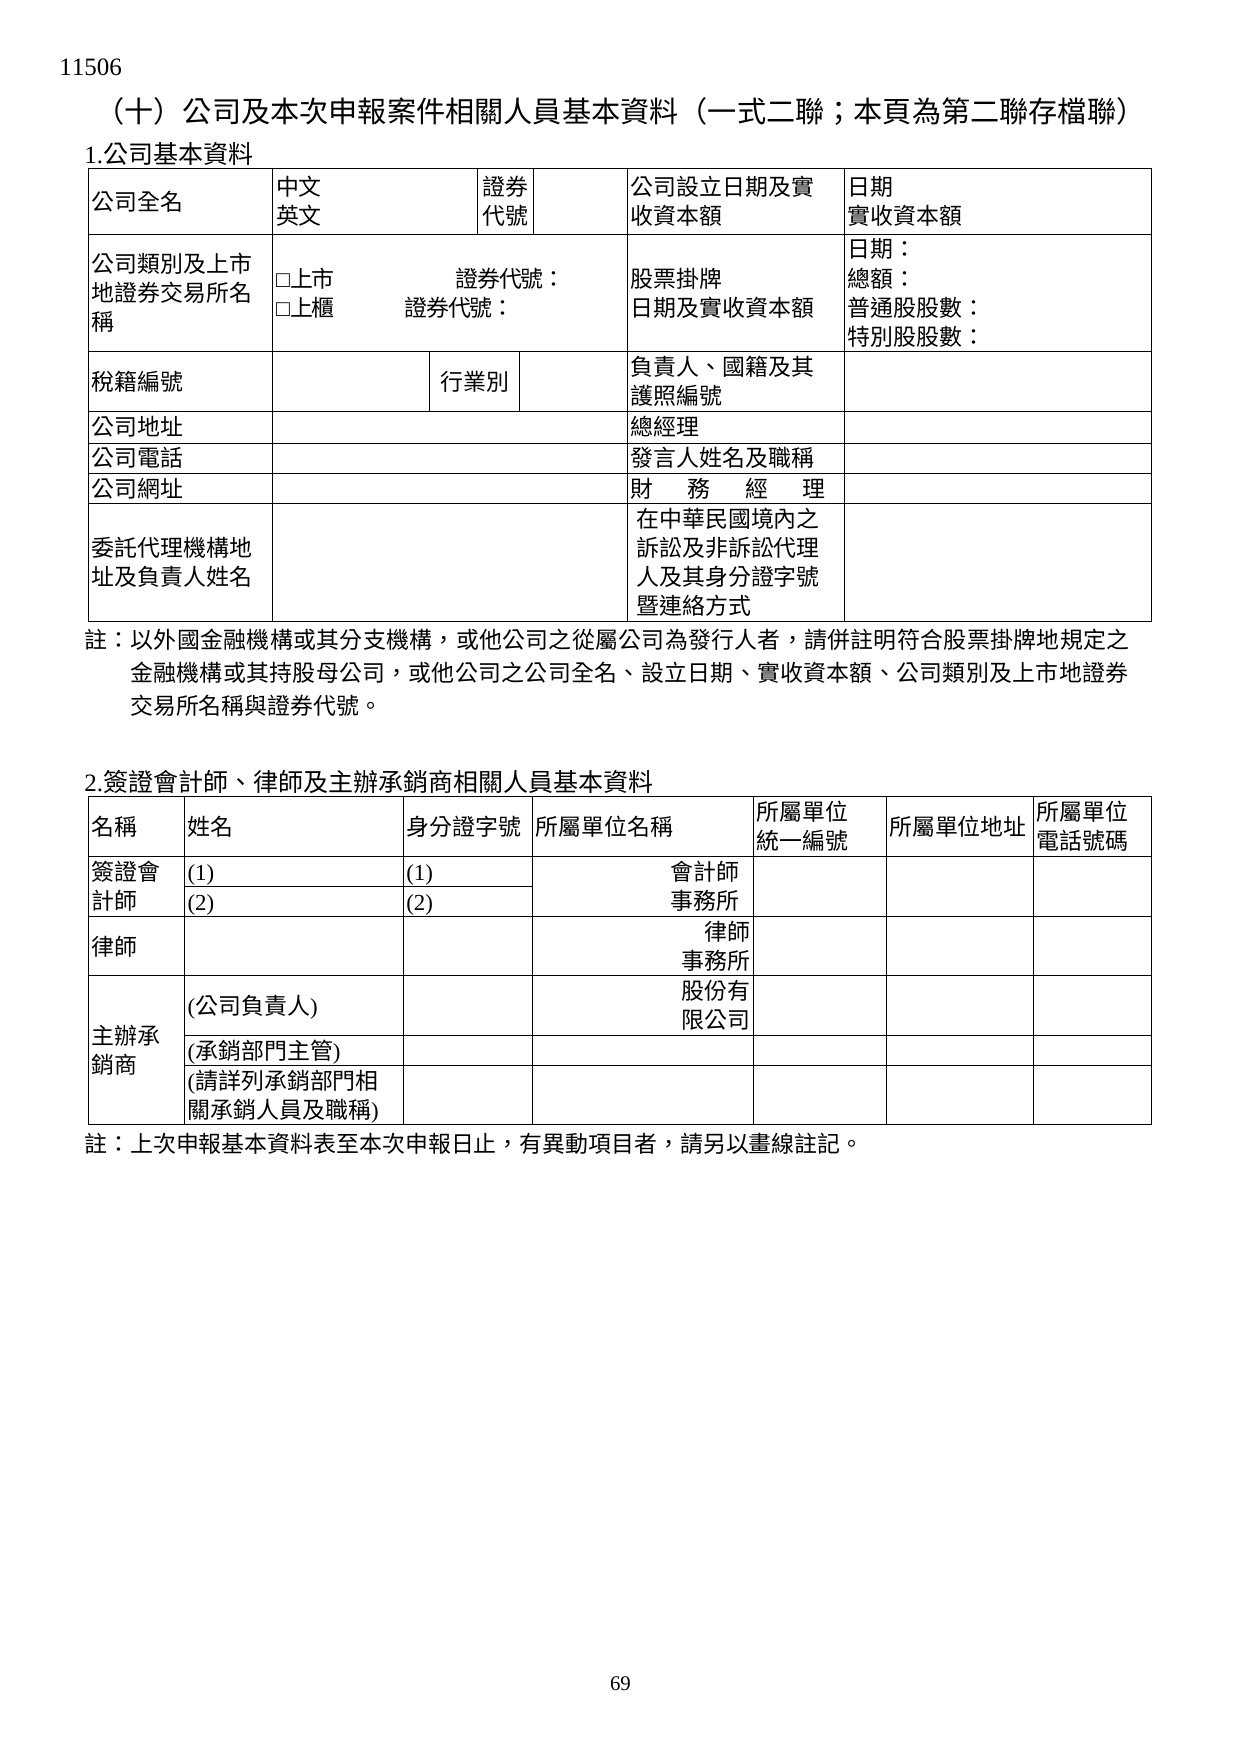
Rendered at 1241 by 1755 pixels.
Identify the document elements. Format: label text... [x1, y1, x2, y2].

table_cell 公司電話 [89, 444, 272, 473]
table_cell [1034, 1066, 1151, 1124]
table_cell [1034, 1036, 1151, 1065]
table_cell [754, 857, 886, 916]
table_cell 日期： 總額： 普通股股數： 特別股股數： [845, 235, 1151, 351]
table_cell [845, 504, 1151, 621]
table_cell (承銷部門主管) [185, 1036, 403, 1065]
table_header 公司全名 [89, 169, 272, 233]
table_header 名稱 [89, 797, 184, 856]
table_cell □上市 證券代號： □上櫃 證券代號： [273, 235, 627, 351]
table_cell 股票掛牌 日期及實收資本額 [628, 235, 844, 351]
table_header 中文 英文 [273, 169, 477, 233]
table_cell [404, 917, 532, 975]
table_cell 律師 [89, 917, 184, 975]
table_cell [1034, 976, 1151, 1035]
table_header 日期 實收資本額 [845, 169, 1151, 233]
table_cell (1) [185, 857, 403, 886]
table_cell 公司類別及上市地證券交易所名稱 [89, 235, 272, 351]
table_cell 行業別 [430, 352, 519, 411]
table_cell 委託代理機構地址及負責人姓名 [89, 504, 272, 621]
table_cell 主辦承銷商 [89, 976, 184, 1124]
table_cell [273, 444, 627, 473]
table_cell [845, 352, 1151, 411]
table_cell 發言人姓名及職稱 [628, 444, 844, 473]
table_cell [1034, 857, 1151, 916]
table_cell 律師 事務所 [533, 917, 753, 975]
table_cell [887, 976, 1033, 1035]
table_cell [404, 1066, 532, 1124]
table_cell [754, 1066, 886, 1124]
table_cell (2) [404, 887, 532, 916]
table_cell [887, 1066, 1033, 1124]
table_cell [404, 1036, 532, 1065]
table_cell [1034, 917, 1151, 975]
table_cell [520, 352, 627, 411]
table_cell [887, 917, 1033, 975]
table_header 所屬單位名稱 [533, 797, 753, 856]
table_cell [273, 352, 429, 411]
table_cell (公司負責人) [185, 976, 403, 1035]
table_cell [273, 412, 627, 442]
table_header 證券 代號 [478, 169, 533, 233]
table_cell [887, 1036, 1033, 1065]
table_cell 財 務 經 理 [628, 474, 844, 503]
table_header 身分證字號 [404, 797, 532, 856]
table_cell [845, 444, 1151, 473]
table_cell 簽證會計師 [89, 857, 184, 916]
table_header 所屬單位 電話號碼 [1034, 797, 1151, 856]
text 註：以外國金融機構或其分支機構，或他公司之從屬公司為發行人者，請併註明符合股票掛牌地規定之金融機構或其持股母公司，或他公司之公司全名、設立日期、實收資本額、公司類別及上市地證券交易所名稱與證券代號。 [84, 622, 1131, 721]
text 2.簽證會計師、律師及主辦承銷商相關人員基本資料 [84, 771, 1181, 796]
table_cell [845, 474, 1151, 503]
text （十）公司及本次申報案件相關人員基本資料（一式二聯；本頁為第二聯存檔聯） [59, 88, 1181, 131]
table_cell [533, 1066, 753, 1124]
table_cell 公司網址 [89, 474, 272, 503]
table_header [534, 169, 627, 233]
table_cell (請詳列承銷部門相關承銷人員及職稱) [185, 1066, 403, 1124]
table_cell 公司地址 [89, 412, 272, 442]
table_cell [754, 917, 886, 975]
table_cell 股份有限公司 [533, 976, 753, 1035]
table_header 所屬單位地址 [887, 797, 1033, 856]
table_cell [754, 976, 886, 1035]
table_cell 會計師 事務所 [533, 857, 753, 916]
table_header 所屬單位 統一編號 [754, 797, 886, 856]
table_cell [1165, 1105, 1240, 1328]
table_cell 稅籍編號 [89, 352, 272, 411]
table_cell [887, 857, 1033, 916]
table_cell (2) [185, 887, 403, 916]
table_cell [273, 474, 627, 503]
text 註：上次申報基本資料表至本次申報日止，有異動項目者，請另以畫線註記。 [84, 1125, 1131, 1159]
table_cell [845, 412, 1151, 442]
table_cell [533, 1036, 753, 1065]
table_header 姓名 [185, 797, 403, 856]
table_cell 在中華民國境內之訴訟及非訴訟代理人及其身分證字號暨連絡方式 [628, 504, 844, 621]
table_cell 總經理 [628, 412, 844, 442]
table_cell (1) [404, 857, 532, 886]
table_cell [754, 1036, 886, 1065]
text 1.公司基本資料 [84, 143, 1181, 168]
table_cell [185, 917, 403, 975]
table_cell [273, 504, 627, 621]
table_cell 負責人、國籍及其護照編號 [628, 352, 844, 411]
table_cell [404, 976, 532, 1035]
table_header 公司設立日期及實收資本額 [628, 169, 844, 233]
